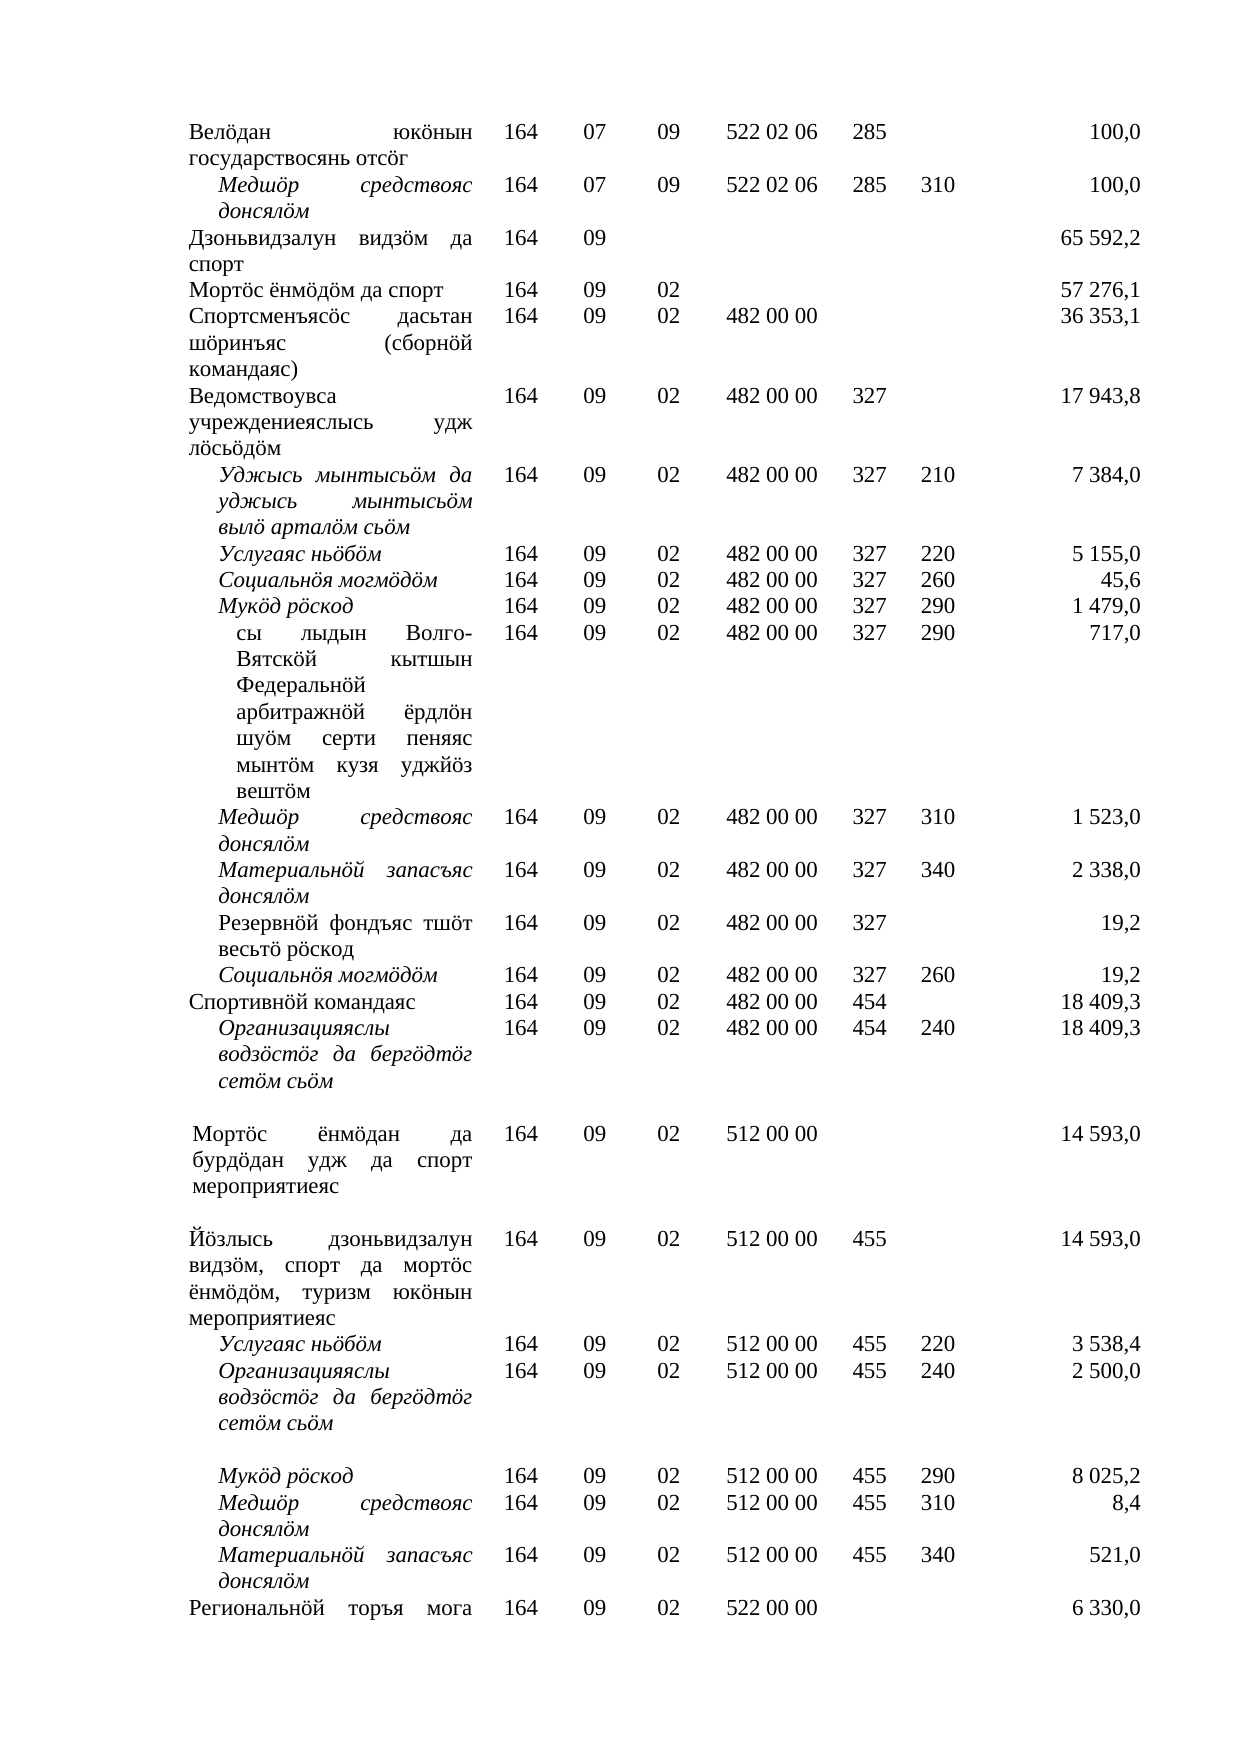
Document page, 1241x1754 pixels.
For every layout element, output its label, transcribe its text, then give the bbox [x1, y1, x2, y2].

table_cell 09 [558, 856, 631, 909]
table_cell 512 00 00 [705, 1541, 838, 1594]
table_cell 512 00 00 [705, 1330, 838, 1357]
table_cell 512 00 00 [705, 1120, 838, 1225]
table_cell 02 [631, 856, 705, 909]
table_cell 2 338,0 [975, 856, 1152, 909]
table_cell 65 592,2 [975, 224, 1152, 276]
table_cell 482 00 00 [705, 803, 838, 856]
table_cell 220 [901, 1330, 974, 1357]
table_cell [1152, 1541, 1196, 1594]
table_cell 164 [484, 276, 558, 303]
table_cell Уджысь мынтысьöм да уджысь мынтысьöм вылö арталöм сьöм [177, 461, 484, 540]
table_cell 8 025,2 [975, 1462, 1152, 1488]
table_cell 717,0 [975, 619, 1152, 803]
table_cell 8,4 [975, 1489, 1152, 1541]
table_cell 327 [838, 856, 901, 909]
table_cell 09 [558, 540, 631, 566]
table_cell 5 155,0 [975, 540, 1152, 566]
table_cell 164 [484, 961, 558, 988]
table_cell 522 00 00 [705, 1594, 838, 1620]
table_cell [631, 224, 705, 276]
table_cell 340 [901, 1541, 974, 1594]
table_cell 09 [558, 1541, 631, 1594]
table_cell 327 [838, 593, 901, 619]
table_cell 09 [558, 276, 631, 303]
table_cell 164 [484, 856, 558, 909]
table_cell 09 [558, 566, 631, 592]
table_cell 09 [558, 382, 631, 461]
table_cell 18 409,3 [975, 988, 1152, 1014]
table_cell 02 [631, 909, 705, 961]
table_cell 02 [631, 1014, 705, 1119]
table_cell 164 [484, 1489, 558, 1541]
table_cell 260 [901, 566, 974, 592]
table_cell 455 [838, 1489, 901, 1541]
table_cell Резервнöй фондъяс тшöт весьтö рöскод [177, 909, 484, 961]
table_cell 09 [558, 988, 631, 1014]
table_cell 100,0 [975, 118, 1152, 171]
table_cell [1152, 961, 1196, 988]
table_cell 09 [558, 593, 631, 619]
table_cell [1152, 1120, 1196, 1225]
table_cell 164 [484, 1330, 558, 1357]
table_cell [901, 382, 974, 461]
table_cell 482 00 00 [705, 619, 838, 803]
table_cell 09 [558, 1357, 631, 1462]
table_cell Социальнöя могмöдöм [177, 961, 484, 988]
table_cell 240 [901, 1014, 974, 1119]
table_cell 521,0 [975, 1541, 1152, 1594]
table_cell Услугаяс ньöбöм [177, 540, 484, 566]
table_cell 285 [838, 171, 901, 223]
table_cell 02 [631, 619, 705, 803]
table_cell Дзоньвидзалун видзöм да спорт [177, 224, 484, 276]
table_cell 164 [484, 461, 558, 540]
table_cell 290 [901, 1462, 974, 1488]
table_cell [1152, 566, 1196, 592]
table_cell 02 [631, 1594, 705, 1620]
table_cell [705, 224, 838, 276]
table_cell Материальнöй запасъяс донсялöм [177, 856, 484, 909]
table_cell 327 [838, 619, 901, 803]
table_cell 19,2 [975, 909, 1152, 961]
table_cell [838, 224, 901, 276]
table_cell 02 [631, 1120, 705, 1225]
table_cell 100,0 [975, 171, 1152, 223]
table_cell 454 [838, 1014, 901, 1119]
table_cell 07 [558, 118, 631, 171]
table_cell 260 [901, 961, 974, 988]
table_cell 09 [558, 1120, 631, 1225]
table_cell Организацияяслы водзöстöг да бергöдтöг сетöм сьöм [177, 1014, 484, 1119]
table_cell [1152, 461, 1196, 540]
table_cell 290 [901, 619, 974, 803]
table_cell [1152, 1357, 1196, 1462]
table_cell 164 [484, 224, 558, 276]
table_cell 6 330,0 [975, 1594, 1152, 1620]
table_cell 164 [484, 1357, 558, 1462]
table_cell Услугаяс ньöбöм [177, 1330, 484, 1357]
table_cell [838, 276, 901, 303]
table_cell 164 [484, 909, 558, 961]
table_cell 164 [484, 118, 558, 171]
table_cell 210 [901, 461, 974, 540]
table_cell 455 [838, 1357, 901, 1462]
table_cell 482 00 00 [705, 593, 838, 619]
table_cell 3 538,4 [975, 1330, 1152, 1357]
table_cell 02 [631, 1462, 705, 1488]
table_cell 02 [631, 1357, 705, 1462]
table_cell [705, 276, 838, 303]
table_cell 164 [484, 619, 558, 803]
table_cell [1152, 1014, 1196, 1119]
table_cell 02 [631, 1541, 705, 1594]
table_cell 512 00 00 [705, 1357, 838, 1462]
table_cell 1 523,0 [975, 803, 1152, 856]
table_cell 09 [558, 303, 631, 382]
table_cell Медшöр средствояс донсялöм [177, 171, 484, 223]
table_cell 327 [838, 382, 901, 461]
table_cell 164 [484, 382, 558, 461]
table_cell 09 [558, 1462, 631, 1488]
table_cell [901, 276, 974, 303]
table_cell 07 [558, 171, 631, 223]
table_cell 09 [558, 1489, 631, 1541]
table_cell 240 [901, 1357, 974, 1462]
table_cell [1152, 619, 1196, 803]
table_cell [838, 303, 901, 382]
table_cell 455 [838, 1462, 901, 1488]
table_cell Спортивнöй командаяс [177, 988, 484, 1014]
table_cell 164 [484, 1120, 558, 1225]
table_cell Мукöд рöскод [177, 1462, 484, 1488]
table_cell 02 [631, 1225, 705, 1330]
table_cell 512 00 00 [705, 1462, 838, 1488]
table_cell 482 00 00 [705, 303, 838, 382]
table_cell 327 [838, 461, 901, 540]
table_cell [1152, 909, 1196, 961]
table_cell 18 409,3 [975, 1014, 1152, 1119]
table_cell сы лыдын Волго-Вятскöй кытшын Федеральнöй арбитражнöй ёрдлöн шуöм серти пеняяс мынтöм кузя уджйöз вештöм [177, 619, 484, 803]
table_cell 09 [558, 1594, 631, 1620]
table_cell 1 479,0 [975, 593, 1152, 619]
table_cell 09 [558, 1014, 631, 1119]
table_cell 2 500,0 [975, 1357, 1152, 1462]
table_cell 327 [838, 566, 901, 592]
table_cell 02 [631, 1330, 705, 1357]
table_cell 512 00 00 [705, 1489, 838, 1541]
table_cell [901, 303, 974, 382]
table_cell 482 00 00 [705, 856, 838, 909]
table_cell 45,6 [975, 566, 1152, 592]
table_cell Спортсменъясöс дасьтан шöринъяс (сборнöй командаяс) [177, 303, 484, 382]
table_cell 327 [838, 961, 901, 988]
table_cell Мортöс ёнмöдан да бурдöдан удж да спорт мероприятиеяс [177, 1120, 484, 1225]
table_cell 327 [838, 803, 901, 856]
table_cell 09 [558, 1330, 631, 1357]
table_cell Йöзлысь дзоньвидзалун видзöм, спорт да мортöс ёнмöдöм, туризм юкöнын мероприятиеяс [177, 1225, 484, 1330]
table_cell 02 [631, 382, 705, 461]
table_cell [838, 1120, 901, 1225]
table_cell 482 00 00 [705, 566, 838, 592]
table_cell 36 353,1 [975, 303, 1152, 382]
table_cell 285 [838, 118, 901, 171]
table_cell 09 [558, 1225, 631, 1330]
table_cell 522 02 06 [705, 171, 838, 223]
table_cell [1152, 118, 1196, 171]
table_cell 220 [901, 540, 974, 566]
table_cell 482 00 00 [705, 461, 838, 540]
table_cell 455 [838, 1225, 901, 1330]
table_cell 164 [484, 988, 558, 1014]
table_cell 09 [558, 224, 631, 276]
table_cell [1152, 224, 1196, 276]
table_cell 02 [631, 276, 705, 303]
table_cell 290 [901, 593, 974, 619]
table_cell Региональнöй торъя мога [177, 1594, 484, 1620]
table_cell 14 593,0 [975, 1120, 1152, 1225]
table_cell Организацияяслы водзöстöг да бергöдтöг сетöм сьöм [177, 1357, 484, 1462]
table_cell 340 [901, 856, 974, 909]
table_cell [901, 1225, 974, 1330]
table_cell 7 384,0 [975, 461, 1152, 540]
table_cell 164 [484, 803, 558, 856]
table_cell 164 [484, 171, 558, 223]
table_cell 482 00 00 [705, 909, 838, 961]
table_cell [1152, 1594, 1196, 1620]
table_cell 09 [558, 803, 631, 856]
table_cell [1152, 276, 1196, 303]
table_cell [901, 988, 974, 1014]
table_cell 455 [838, 1541, 901, 1594]
table_cell 164 [484, 1541, 558, 1594]
table_cell Велöдан юкöнын государствосянь отсöг [177, 118, 484, 171]
table_cell 164 [484, 1225, 558, 1330]
table_cell [901, 224, 974, 276]
table_cell 455 [838, 1330, 901, 1357]
table_cell 57 276,1 [975, 276, 1152, 303]
table_cell [1152, 1462, 1196, 1488]
table_cell 522 02 06 [705, 118, 838, 171]
table_cell 164 [484, 593, 558, 619]
table_cell [1152, 303, 1196, 382]
table_cell [1152, 856, 1196, 909]
table_cell 512 00 00 [705, 1225, 838, 1330]
table_cell 09 [558, 961, 631, 988]
table_cell [838, 1594, 901, 1620]
table_cell 482 00 00 [705, 1014, 838, 1119]
table_cell [1152, 171, 1196, 223]
table_cell [1152, 382, 1196, 461]
table_cell 09 [631, 171, 705, 223]
table_cell 19,2 [975, 961, 1152, 988]
table_cell [901, 1594, 974, 1620]
table_cell 310 [901, 171, 974, 223]
table_cell 164 [484, 1594, 558, 1620]
table_cell 02 [631, 1489, 705, 1541]
table_cell Мортöс ёнмöдöм да спорт [177, 276, 484, 303]
table_cell 02 [631, 988, 705, 1014]
table_cell Материальнöй запасъяс донсялöм [177, 1541, 484, 1594]
table_cell Медшöр средствояс донсялöм [177, 1489, 484, 1541]
table_cell [1152, 803, 1196, 856]
table_cell 02 [631, 303, 705, 382]
table_cell 164 [484, 1462, 558, 1488]
table_cell 454 [838, 988, 901, 1014]
table_cell [1152, 540, 1196, 566]
table_cell 310 [901, 1489, 974, 1541]
table_cell 09 [558, 909, 631, 961]
table_cell 327 [838, 540, 901, 566]
table_cell [1152, 1225, 1196, 1330]
table_cell Мукöд рöскод [177, 593, 484, 619]
table_cell 02 [631, 593, 705, 619]
table_cell [1152, 988, 1196, 1014]
table_cell 164 [484, 566, 558, 592]
table_cell [901, 909, 974, 961]
table_cell 17 943,8 [975, 382, 1152, 461]
table_cell 482 00 00 [705, 382, 838, 461]
table_cell 482 00 00 [705, 988, 838, 1014]
table_cell 02 [631, 461, 705, 540]
table_cell [901, 118, 974, 171]
table_cell 164 [484, 303, 558, 382]
table_cell 482 00 00 [705, 540, 838, 566]
table_cell Медшöр средствояс донсялöм [177, 803, 484, 856]
table_cell 02 [631, 566, 705, 592]
table_cell 164 [484, 540, 558, 566]
table_cell 02 [631, 803, 705, 856]
table_cell 02 [631, 961, 705, 988]
table_cell [901, 1120, 974, 1225]
table_cell Ведомствоувса учреждениеяслысь удж лöсьöдöм [177, 382, 484, 461]
table_cell 02 [631, 540, 705, 566]
table_cell 09 [631, 118, 705, 171]
table_cell 310 [901, 803, 974, 856]
table_cell 14 593,0 [975, 1225, 1152, 1330]
table_cell 164 [484, 1014, 558, 1119]
table_cell 327 [838, 909, 901, 961]
table_cell [1152, 593, 1196, 619]
table_cell 09 [558, 461, 631, 540]
table_cell 482 00 00 [705, 961, 838, 988]
table_cell Социальнöя могмöдöм [177, 566, 484, 592]
table_cell 09 [558, 619, 631, 803]
table_cell [1152, 1330, 1196, 1357]
table_cell [1152, 1489, 1196, 1541]
